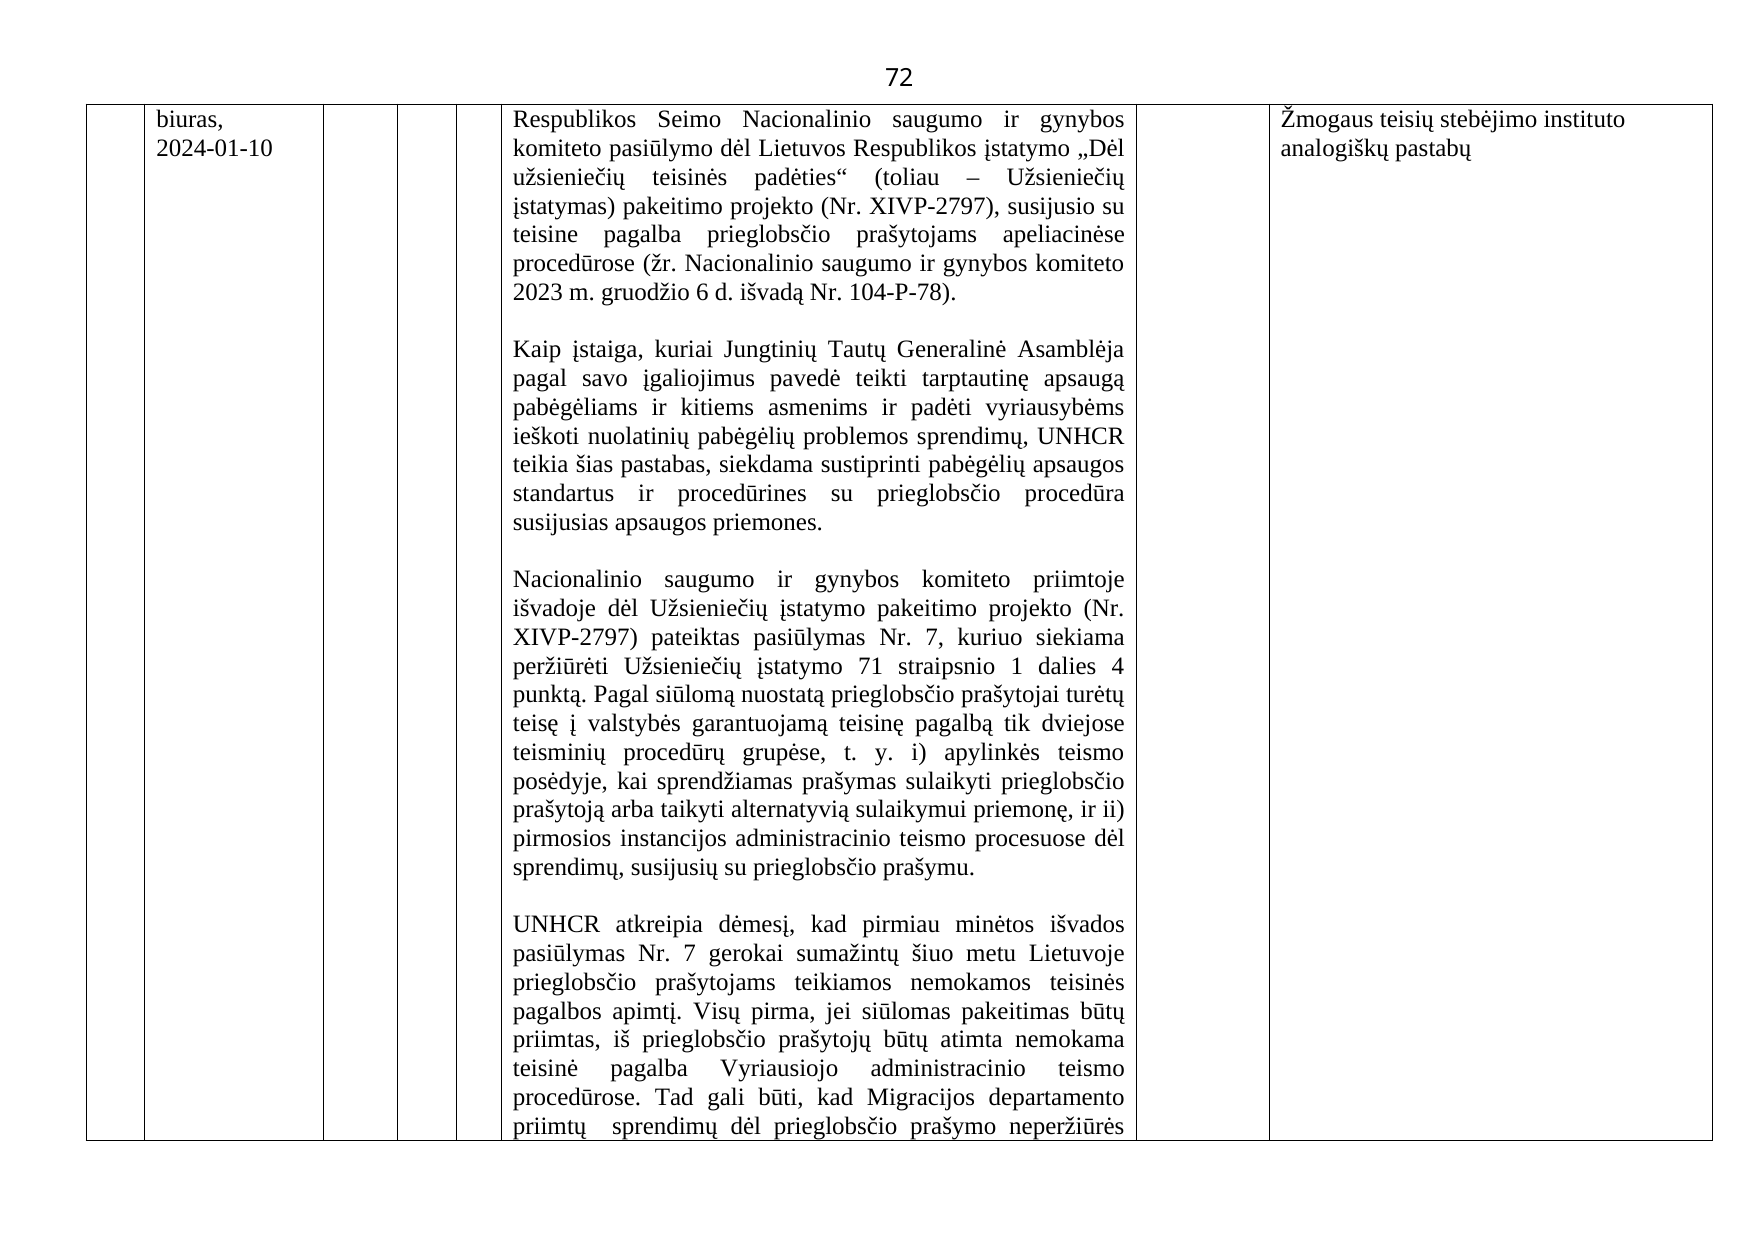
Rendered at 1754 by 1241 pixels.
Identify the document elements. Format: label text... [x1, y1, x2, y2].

table_cell [87, 105, 144, 1139]
table_cell Žmogaus teisių stebėjimo instituto analogiškų pastabų [1270, 105, 1712, 1139]
table_cell biuras, 2024-01-10 [145, 105, 323, 1139]
table_cell [398, 105, 456, 1139]
table_cell [457, 105, 501, 1139]
table_cell [1137, 105, 1269, 1139]
table_cell Respublikos Seimo Nacionalinio saugumo ir gynybos komiteto pasiūlymo dėl Lietuvos Respublikos įstatymo „Dėl užsieniečių teisinės padėties“ (toliau – Užsieniečių įstatymas) pakeitimo projekto (Nr. XIVP-2797), susijusio su teisine pagalba prieglobsčio prašytojams apeliacinėse procedūrose (žr. Nacionalinio saugumo ir gynybos komiteto 2023 m. gruodžio 6 d. išvadą Nr. 104-P-78). Kaip įstaiga, kuriai Jungtinių Tautų Generalinė Asamblėja pagal savo įgaliojimus pavedė teikti tarptautinę apsaugą pabėgėliams ir kitiems asmenims ir padėti vyriausybėms ieškoti nuolatinių pabėgėlių problemos sprendimų, UNHCR teikia šias pastabas, siekdama sustiprinti pabėgėlių apsaugos standartus ir procedūrines su prieglobsčio procedūra susijusias apsaugos priemones. Nacionalinio saugumo ir gynybos komiteto priimtoje išvadoje dėl Užsieniečių įstatymo pakeitimo projekto (Nr. XIVP-2797) pateiktas pasiūlymas Nr. 7, kuriuo siekiama peržiūrėti Užsieniečių įstatymo 71 straipsnio 1 dalies 4 punktą. Pagal siūlomą nuostatą prieglobsčio prašytojai turėtų teisę į valstybės garantuojamą teisinę pagalbą tik dviejose teisminių procedūrų grupėse, t. y. i) apylinkės teismo posėdyje, kai sprendžiamas prašymas sulaikyti prieglobsčio prašytoją arba taikyti alternatyvią sulaikymui priemonę, ir ii) pirmosios instancijos administracinio teismo procesuose dėl sprendimų, susijusių su prieglobsčio prašymu. UNHCR atkreipia dėmesį, kad pirmiau minėtos išvados pasiūlymas Nr. 7 gerokai sumažintų šiuo metu Lietuvoje prieglobsčio prašytojams teikiamos nemokamos teisinės pagalbos apimtį. Visų pirma, jei siūlomas pakeitimas būtų priimtas, iš prieglobsčio prašytojų būtų atimta nemokama teisinė pagalba Vyriausiojo administracinio teismo procedūrose. Tad gali būti, kad Migracijos departamento priimtų sprendimų dėl prieglobsčio prašymo neperžiūrės [502, 105, 1136, 1139]
table_cell [324, 105, 397, 1139]
